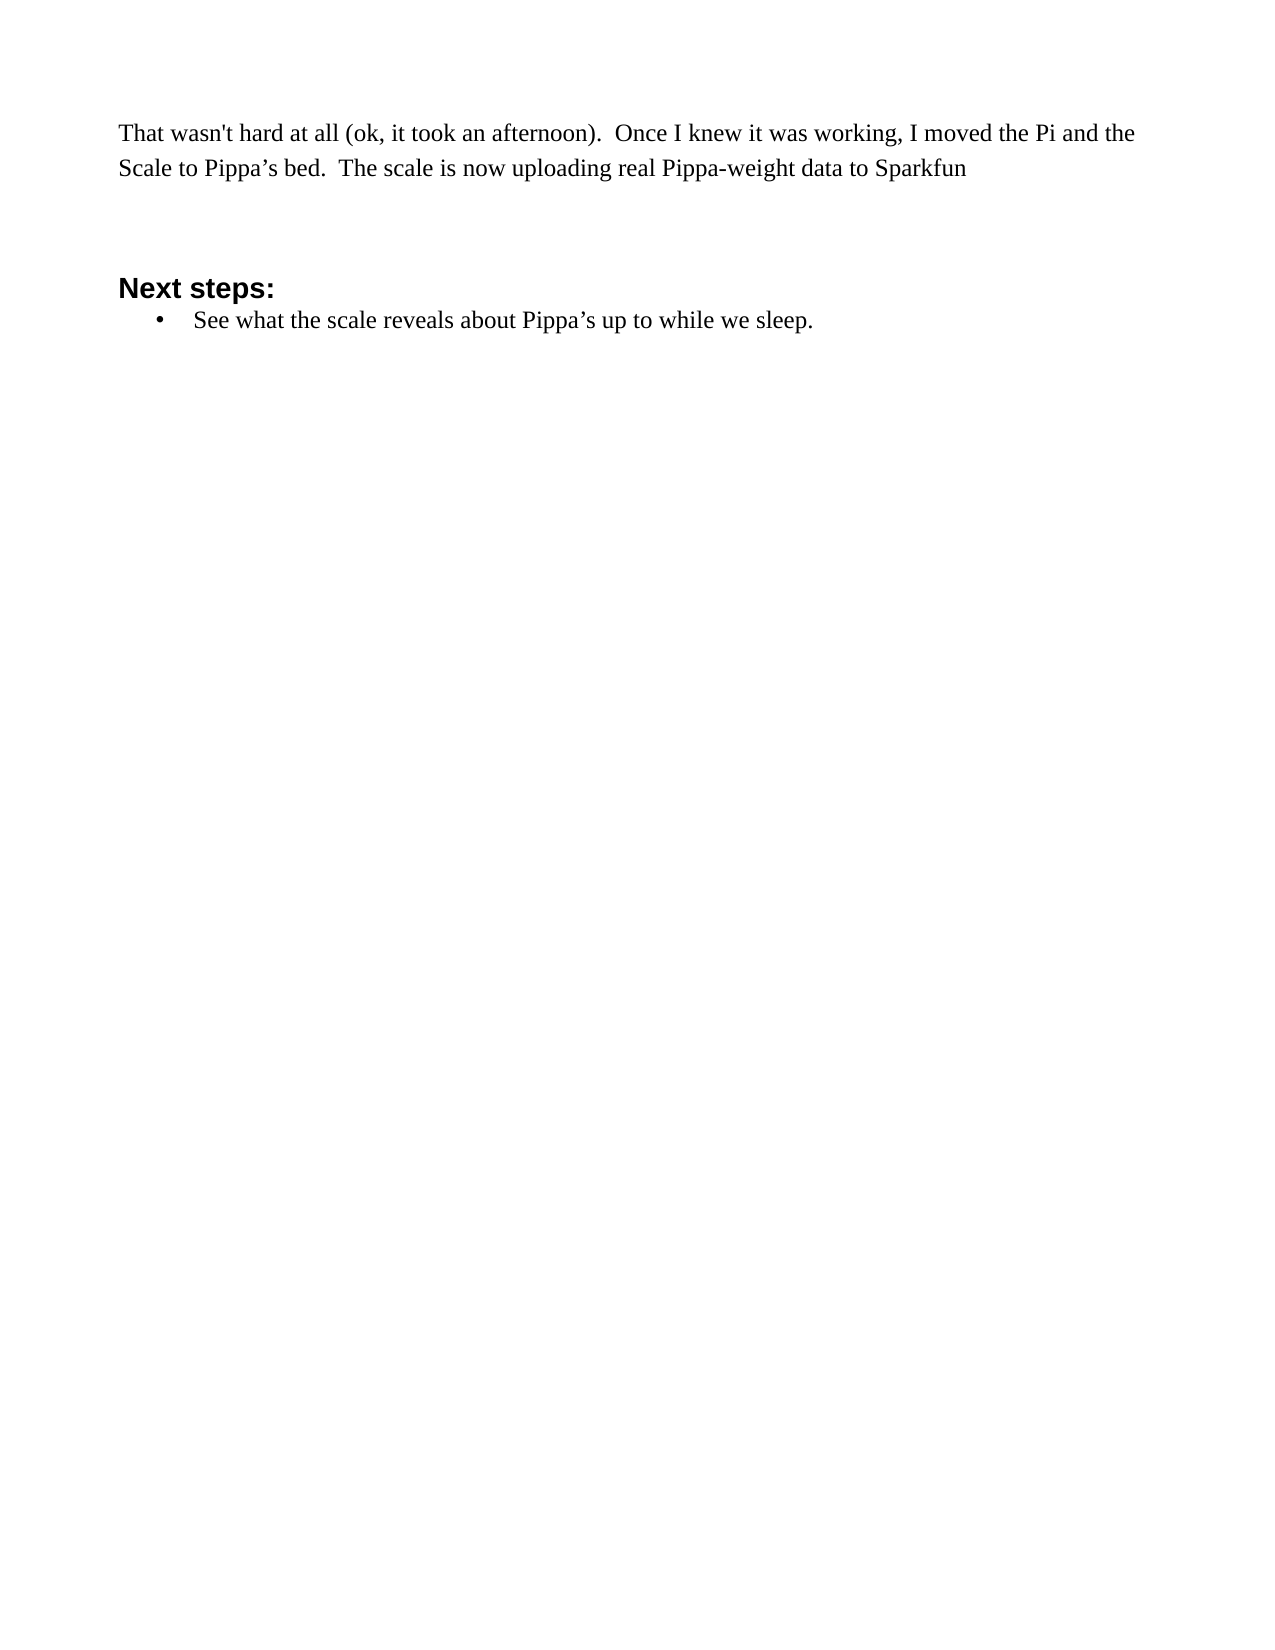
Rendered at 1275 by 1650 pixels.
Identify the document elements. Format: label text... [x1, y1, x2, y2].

subtitle Next steps: [118, 272, 1157, 305]
text That wasn't hard at all (ok, it took an afternoon). Once I knew it was working, I moved the Pi and the Scale to Pippa’s bed. The scale is now uploading real Pippa-weight data to Sparkfun [118, 118, 1157, 181]
list See what the scale reveals about Pippa’s up to while we sleep. [156, 305, 1157, 334]
